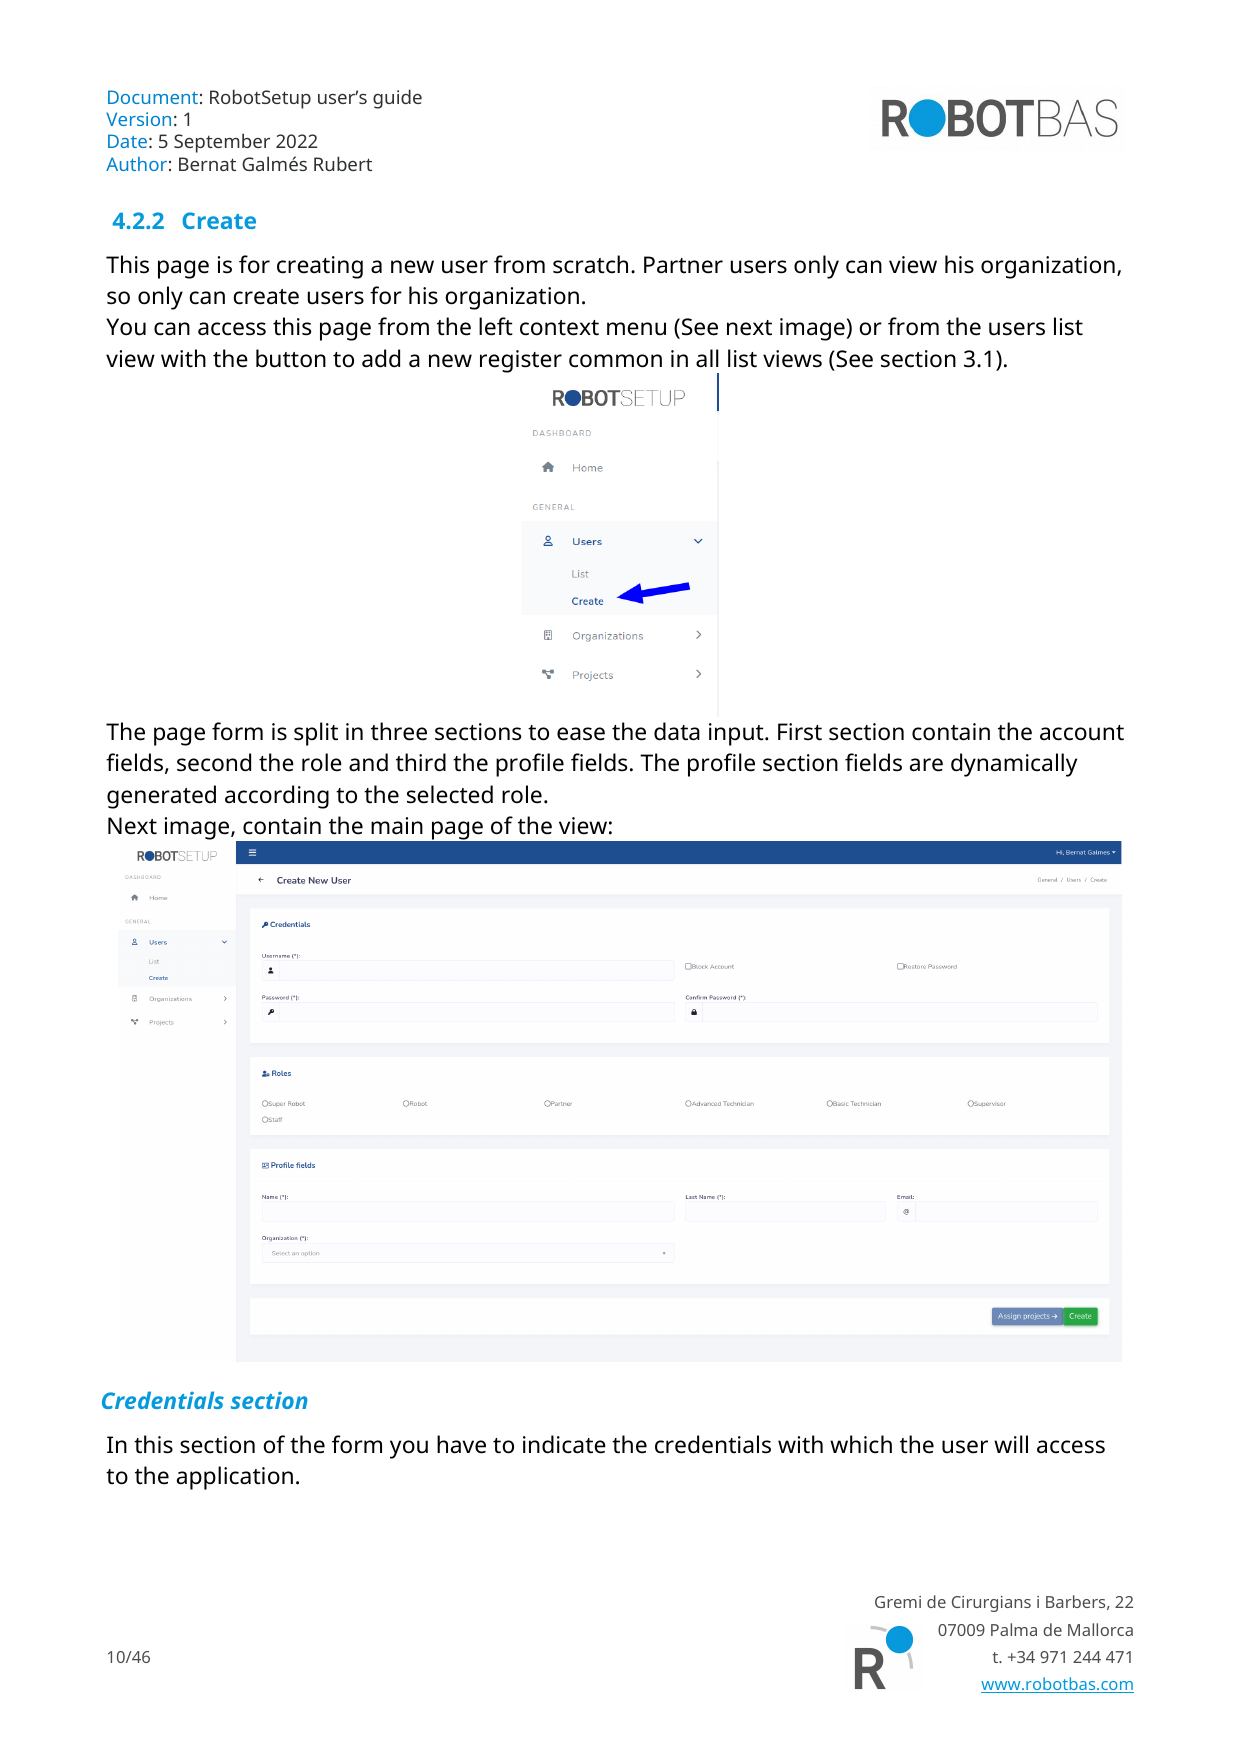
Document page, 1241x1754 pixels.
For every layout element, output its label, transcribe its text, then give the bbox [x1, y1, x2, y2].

text This page is for creating a new user from scratch. Partner users only can view his organization, so only can create users for his organization. [106, 249, 1134, 311]
subtitle Create [106, 205, 1134, 236]
picture [521, 373, 719, 717]
picture [869, 86, 1125, 153]
text Next image, contain the main page of the view: [106, 810, 1134, 841]
picture [118, 841, 1123, 1362]
text The page form is split in three sections to ease the data input. First section contain the account fields, second the role and third the profile fields. The profile section fields are dynamically generated according to the selected role. [106, 717, 1134, 810]
text You can access this page from the left context menu (See next image) or from the users list view with the button to add a new register common in all list views (See section 3.1). [106, 311, 1134, 374]
subtitle Credentials section [100, 1362, 1134, 1417]
text In this section of the form you have to indicate the credentials with which the user will access to the application. [106, 1429, 1134, 1491]
picture [844, 1623, 923, 1692]
